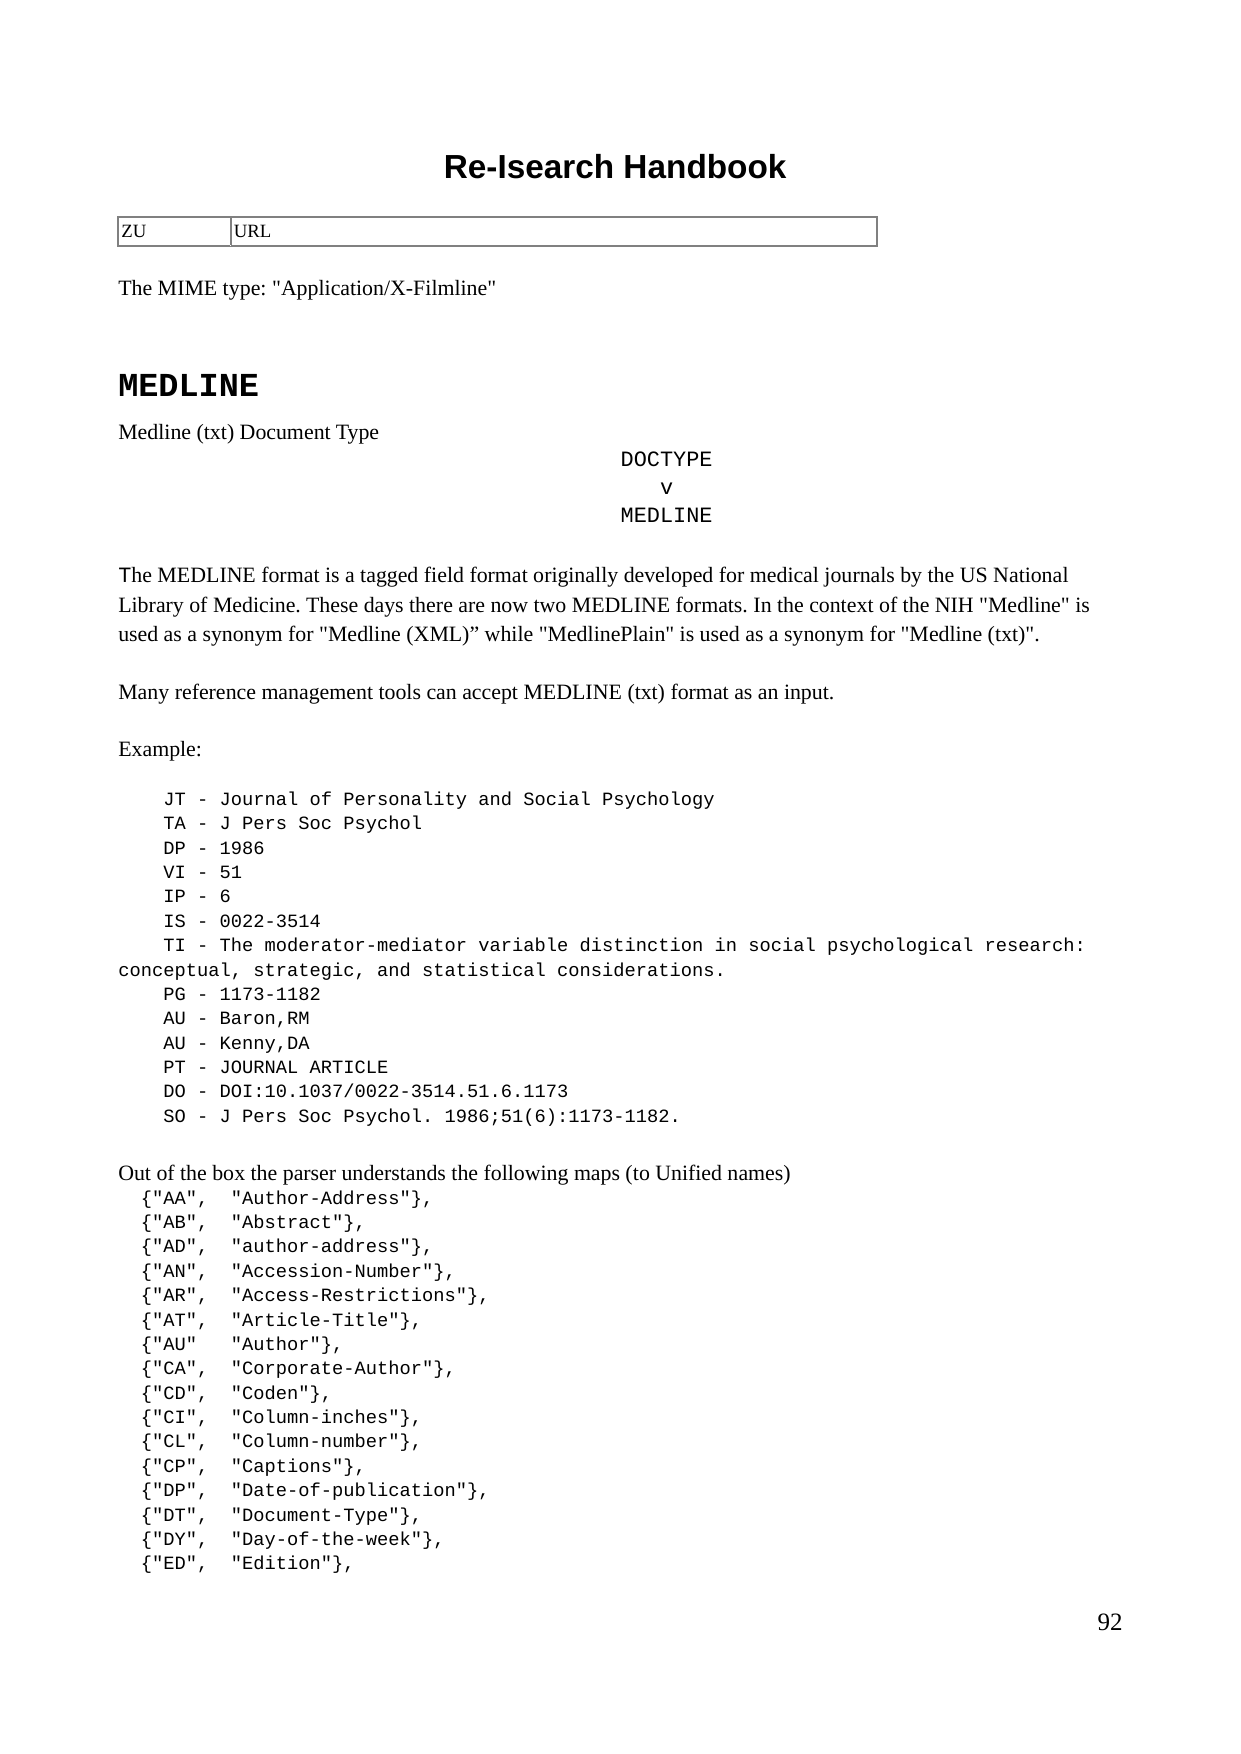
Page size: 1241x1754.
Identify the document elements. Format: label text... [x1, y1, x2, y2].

text IS - 0022-3514 [118, 912, 1122, 933]
text {"AD", "author-address"}, [118, 1237, 1122, 1258]
text Out of the box the parser understands the following maps (to Unified names) [118, 1159, 1122, 1185]
text {"AB", "Abstract"}, [118, 1213, 1122, 1234]
text {"AT", "Article-Title"}, [118, 1310, 1122, 1332]
text The MIME type: "Application/X-Filmline" [118, 275, 1122, 300]
text Many reference management tools can accept MEDLINE (txt) format as an input. [118, 679, 1122, 704]
text {"DT", "Document-Type"}, [118, 1505, 1122, 1527]
table_cell ZU [119, 218, 230, 244]
text The MEDLINE format is a tagged field format originally developed for medical journals by the US National Library of Medicine. These days there are now two MEDLINE formats. In the context of the NIH "Medline" is used as a synonym for "Medline (XML)” while "MedlinePlain" is used as a synonym for "Medline (txt)". [118, 562, 1122, 647]
text DP - 1986 [118, 838, 1122, 860]
text {"DY", "Day-of-the-week"}, [118, 1530, 1122, 1551]
text PT - JOURNAL ARTICLE [118, 1058, 1122, 1079]
text {"AR", "Access-Restrictions"}, [118, 1286, 1122, 1307]
text {"AA", "Author-Address"}, [118, 1188, 1122, 1210]
text TI - The moderator-mediator variable distinction in social psychological research: conceptual, strategic, and statistical considerations. [118, 936, 1122, 982]
text AU - Baron,RM [118, 1009, 1122, 1030]
text {"CP", "Captions"}, [118, 1457, 1122, 1478]
text IP - 6 [118, 887, 1122, 908]
subtitle MEDLINE [118, 368, 1122, 406]
text {"AN", "Accession-Number"}, [118, 1262, 1122, 1283]
text {"CA", "Corporate-Author"}, [118, 1359, 1122, 1380]
text VI - 51 [118, 863, 1122, 884]
text Medline (txt) Document Type [118, 419, 1122, 444]
text {"DP", "Date-of-publication"}, [118, 1481, 1122, 1502]
text {"CI", "Column-inches"}, [118, 1408, 1122, 1429]
text {"ED", "Edition"}, [118, 1554, 1122, 1575]
text MEDLINE [118, 505, 1122, 529]
text {"CL", "Column-number"}, [118, 1432, 1122, 1453]
text SO - J Pers Soc Psychol. 1986;51(6):1173-1182. [118, 1107, 1122, 1128]
text {"AU" "Author"}, [118, 1335, 1122, 1356]
text {"CD", "Coden"}, [118, 1383, 1122, 1405]
text JT - Journal of Personality and Social Psychology [118, 790, 1122, 811]
text DO - DOI:10.1037/0022-3514.51.6.1173 [118, 1082, 1122, 1103]
text Example: [118, 736, 1122, 762]
text DOCTYPE [118, 448, 1122, 473]
text PG - 1173-1182 [118, 985, 1122, 1006]
text v [118, 476, 1122, 501]
text AU - Kenny,DA [118, 1033, 1122, 1055]
text TA - J Pers Soc Psychol [118, 814, 1122, 835]
table_cell URL [232, 218, 876, 244]
